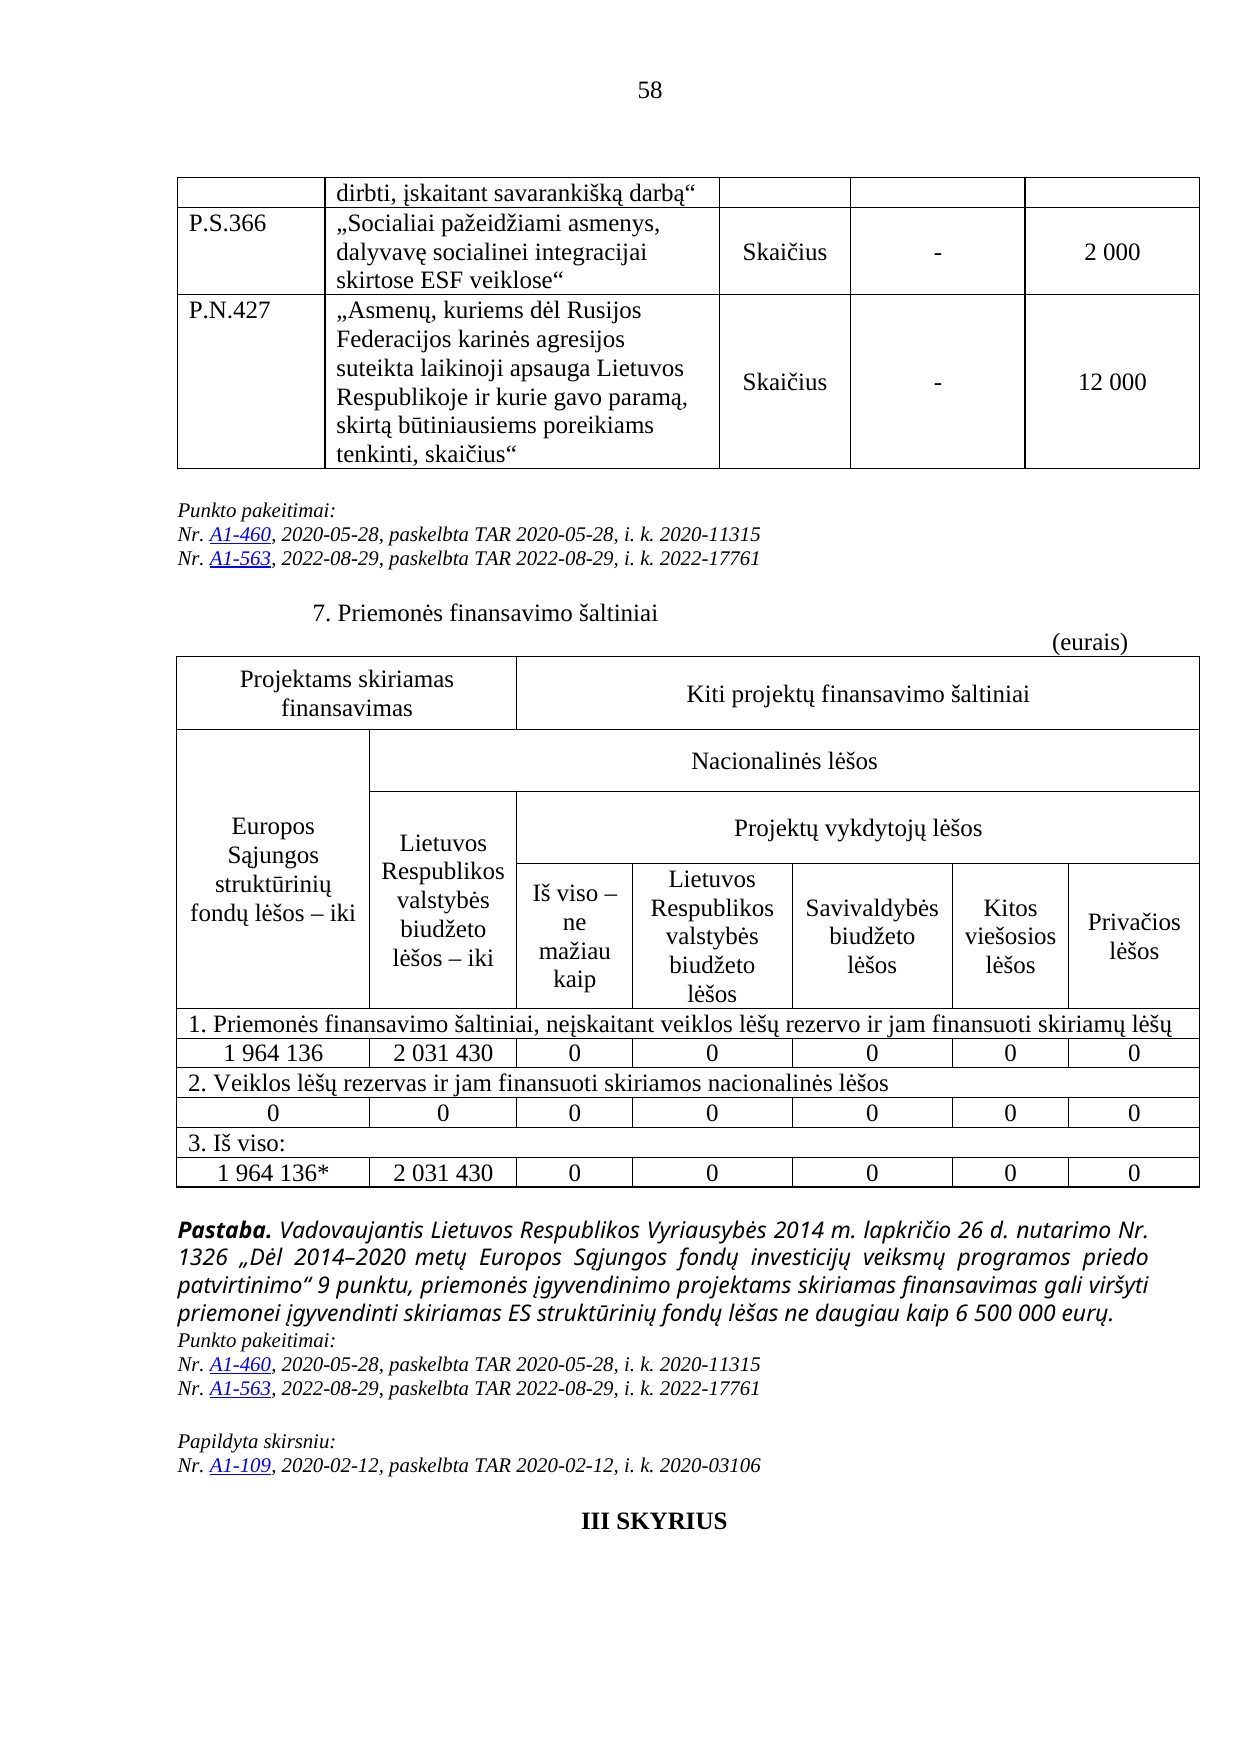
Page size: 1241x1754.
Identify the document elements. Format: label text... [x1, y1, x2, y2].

table_cell 2. Veiklos lėšų rezervas ir jam finansuoti skiriamos nacionalinės lėšos [177, 1068, 1199, 1097]
table_cell 0 [793, 1039, 952, 1067]
table_cell - [851, 295, 1024, 468]
table_cell [720, 178, 850, 207]
table_cell 0 [793, 1158, 952, 1186]
text Punkto pakeitimai: [177, 1328, 1137, 1352]
text Pastaba. Vadovaujantis Lietuvos Respublikos Vyriausybės 2014 m. lapkričio 26 d. nutarimo Nr. 1326 „Dėl 2014–2020 metų Europos Sąjungos fondų investicijų veiksmų programos priedo patvirtinimo“ 9 punktu, priemonės įgyvendinimo projektams skiriamas finansavimas gali viršyti priemonei įgyvendinti skiriamas ES struktūrinių fondų lėšas ne daugiau kaip 6 500 000 eurų. [177, 1216, 1152, 1328]
table_cell 0 [1069, 1158, 1199, 1186]
table_cell 0 [1069, 1039, 1199, 1067]
text Papildyta skirsniu: [177, 1429, 1137, 1453]
table_cell - [851, 178, 1024, 207]
table_cell P.S.366 [178, 208, 324, 294]
table_cell 0 [793, 1098, 952, 1127]
table_cell 3. Iš viso: [177, 1128, 1199, 1157]
table_cell dirbti, įskaitant savarankišką darbą“ [326, 178, 719, 207]
table_cell 2 031 430 [370, 1158, 516, 1186]
text Nr. A1-109, 2020-02-12, paskelbta TAR 2020-02-12, i. k. 2020-03106 [177, 1453, 1137, 1477]
table_cell 2 000 [1026, 208, 1199, 294]
table_cell 0 [177, 1098, 369, 1127]
table_cell 0 [633, 1098, 792, 1127]
table_cell [178, 178, 324, 207]
table_header Projektams skiriamas finansavimas [177, 657, 516, 729]
text Nr. A1-563, 2022-08-29, paskelbta TAR 2022-08-29, i. k. 2022-17761 [177, 546, 1137, 570]
table_cell 0 [517, 1039, 632, 1067]
table_cell Skaičius [720, 208, 850, 294]
table_cell 0 [953, 1158, 1068, 1186]
text 7. Priemonės finansavimo šaltiniai [312, 598, 1137, 627]
table_cell Skaičius [720, 295, 850, 468]
table_cell Iš viso – ne mažiau kaip [517, 864, 632, 1008]
table_cell „Socialiai pažeidžiami asmenys, dalyvavę socialinei integracijai skirtose ESF veiklose“ [326, 208, 719, 294]
table_cell 0 [517, 1098, 632, 1127]
table_cell Projektų vykdytojų lėšos [517, 792, 1199, 863]
table_cell 0 [953, 1039, 1068, 1067]
table_cell 1. Priemonės finansavimo šaltiniai, neįskaitant veiklos lėšų rezervo ir jam finansuoti skiriamų lėšų [177, 1009, 1199, 1037]
table_cell 0 [953, 1098, 1068, 1127]
table_cell Privačios lėšos [1069, 864, 1199, 1008]
text Punkto pakeitimai: [177, 498, 1137, 522]
table_cell Lietuvos Respublikos valstybės biudžeto lėšos – iki [370, 792, 516, 1008]
table_cell 0 [370, 1098, 516, 1127]
table_cell „Asmenų, kuriems dėl Rusijos Federacijos karinės agresijos suteikta laikinoji apsauga Lietuvos Respublikoje ir kurie gavo paramą, skirtą būtiniausiems poreikiams tenkinti, skaičius“ [326, 295, 719, 468]
table_cell - [851, 208, 1024, 294]
table_cell 1 964 136 [177, 1039, 369, 1067]
table_cell Kitos viešosios lėšos [953, 864, 1068, 1008]
text (eurais) [1026, 627, 1137, 656]
table_cell 0 [1069, 1098, 1199, 1127]
table_cell [1026, 178, 1199, 207]
text Nr. A1-460, 2020-05-28, paskelbta TAR 2020-05-28, i. k. 2020-11315 [177, 522, 1137, 546]
table_cell Savivaldybės biudžeto lėšos [793, 864, 952, 1008]
table_cell 0 [633, 1039, 792, 1067]
table_cell P.N.427 [178, 295, 324, 468]
table_cell 1 964 136* [177, 1158, 369, 1186]
table_cell 2 031 430 [370, 1039, 516, 1067]
text Nr. A1-563, 2022-08-29, paskelbta TAR 2022-08-29, i. k. 2022-17761 [177, 1376, 1137, 1400]
table_cell Lietuvos Respublikos valstybės biudžeto lėšos [633, 864, 792, 1008]
text III SKYRIUS [177, 1506, 1137, 1534]
table_header Kiti projektų finansavimo šaltiniai [517, 657, 1199, 729]
table_cell Nacionalinės lėšos [370, 730, 1199, 791]
table_cell 12 000 [1026, 295, 1199, 468]
table_cell 0 [633, 1158, 792, 1186]
table_cell Europos Sąjungos struktūrinių fondų lėšos – iki [177, 730, 369, 1008]
text Nr. A1-460, 2020-05-28, paskelbta TAR 2020-05-28, i. k. 2020-11315 [177, 1352, 1137, 1376]
table_cell 0 [517, 1158, 632, 1186]
